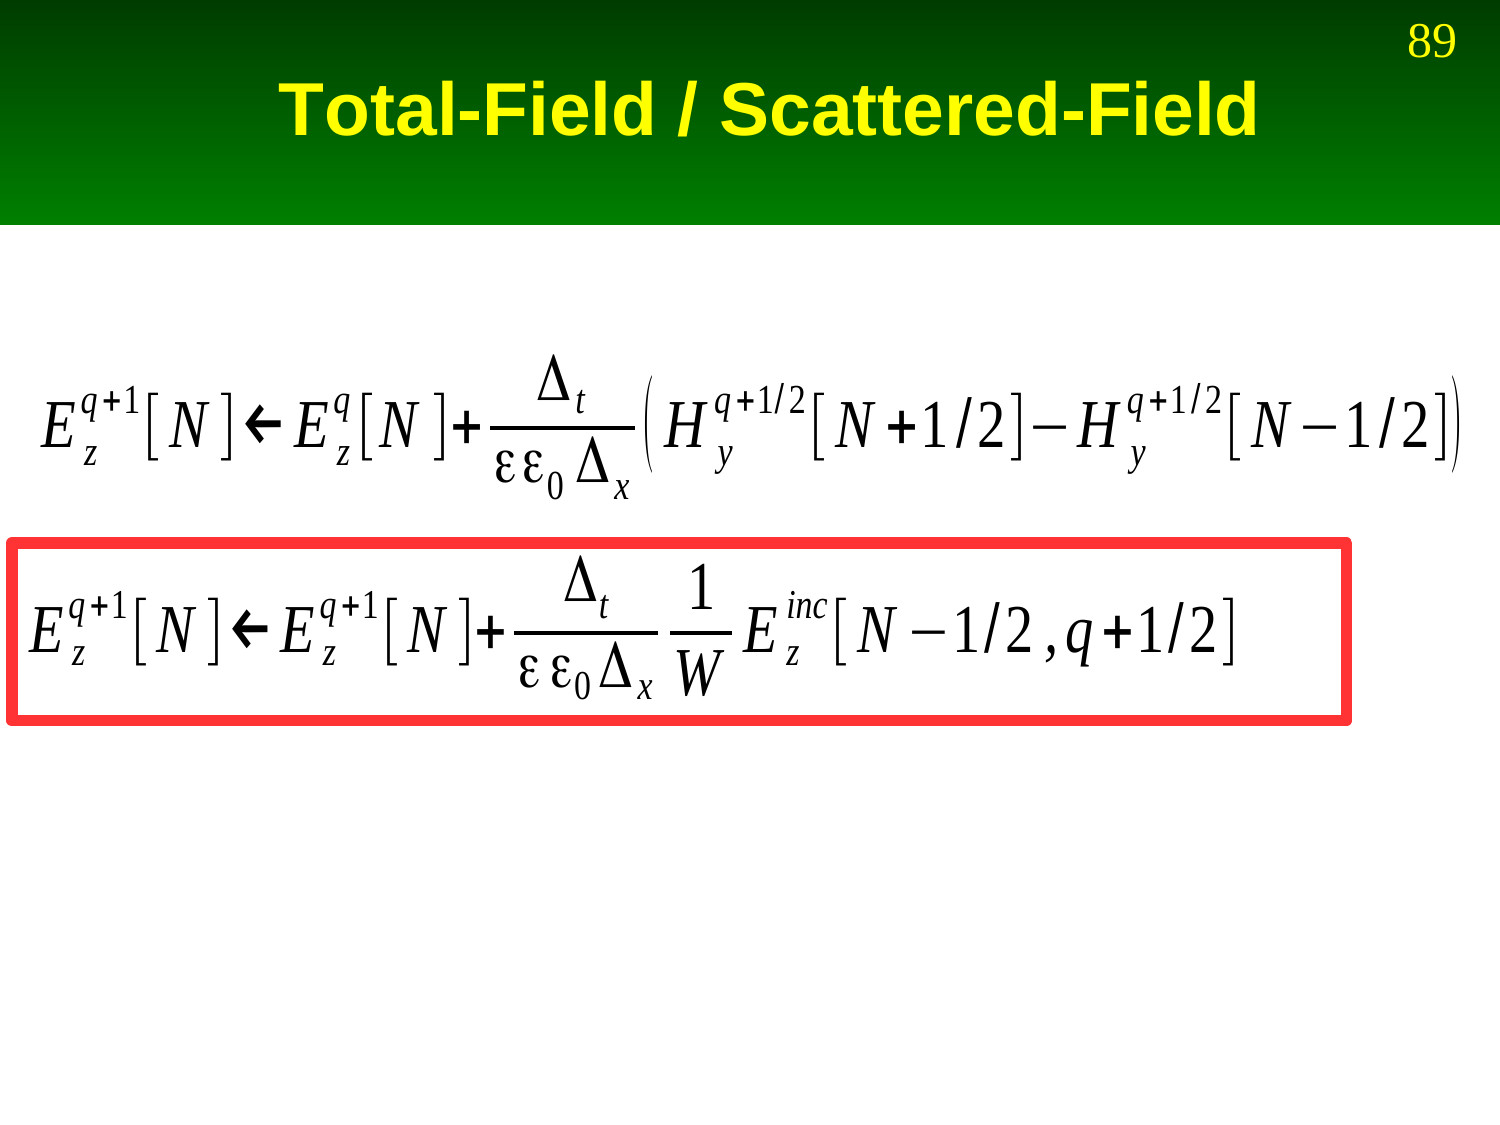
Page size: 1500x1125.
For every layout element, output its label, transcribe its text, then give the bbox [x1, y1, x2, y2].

title Total-Field / Scattered-Field [100, 7, 1441, 204]
chart [18, 549, 1253, 713]
chart [23, 348, 1478, 508]
